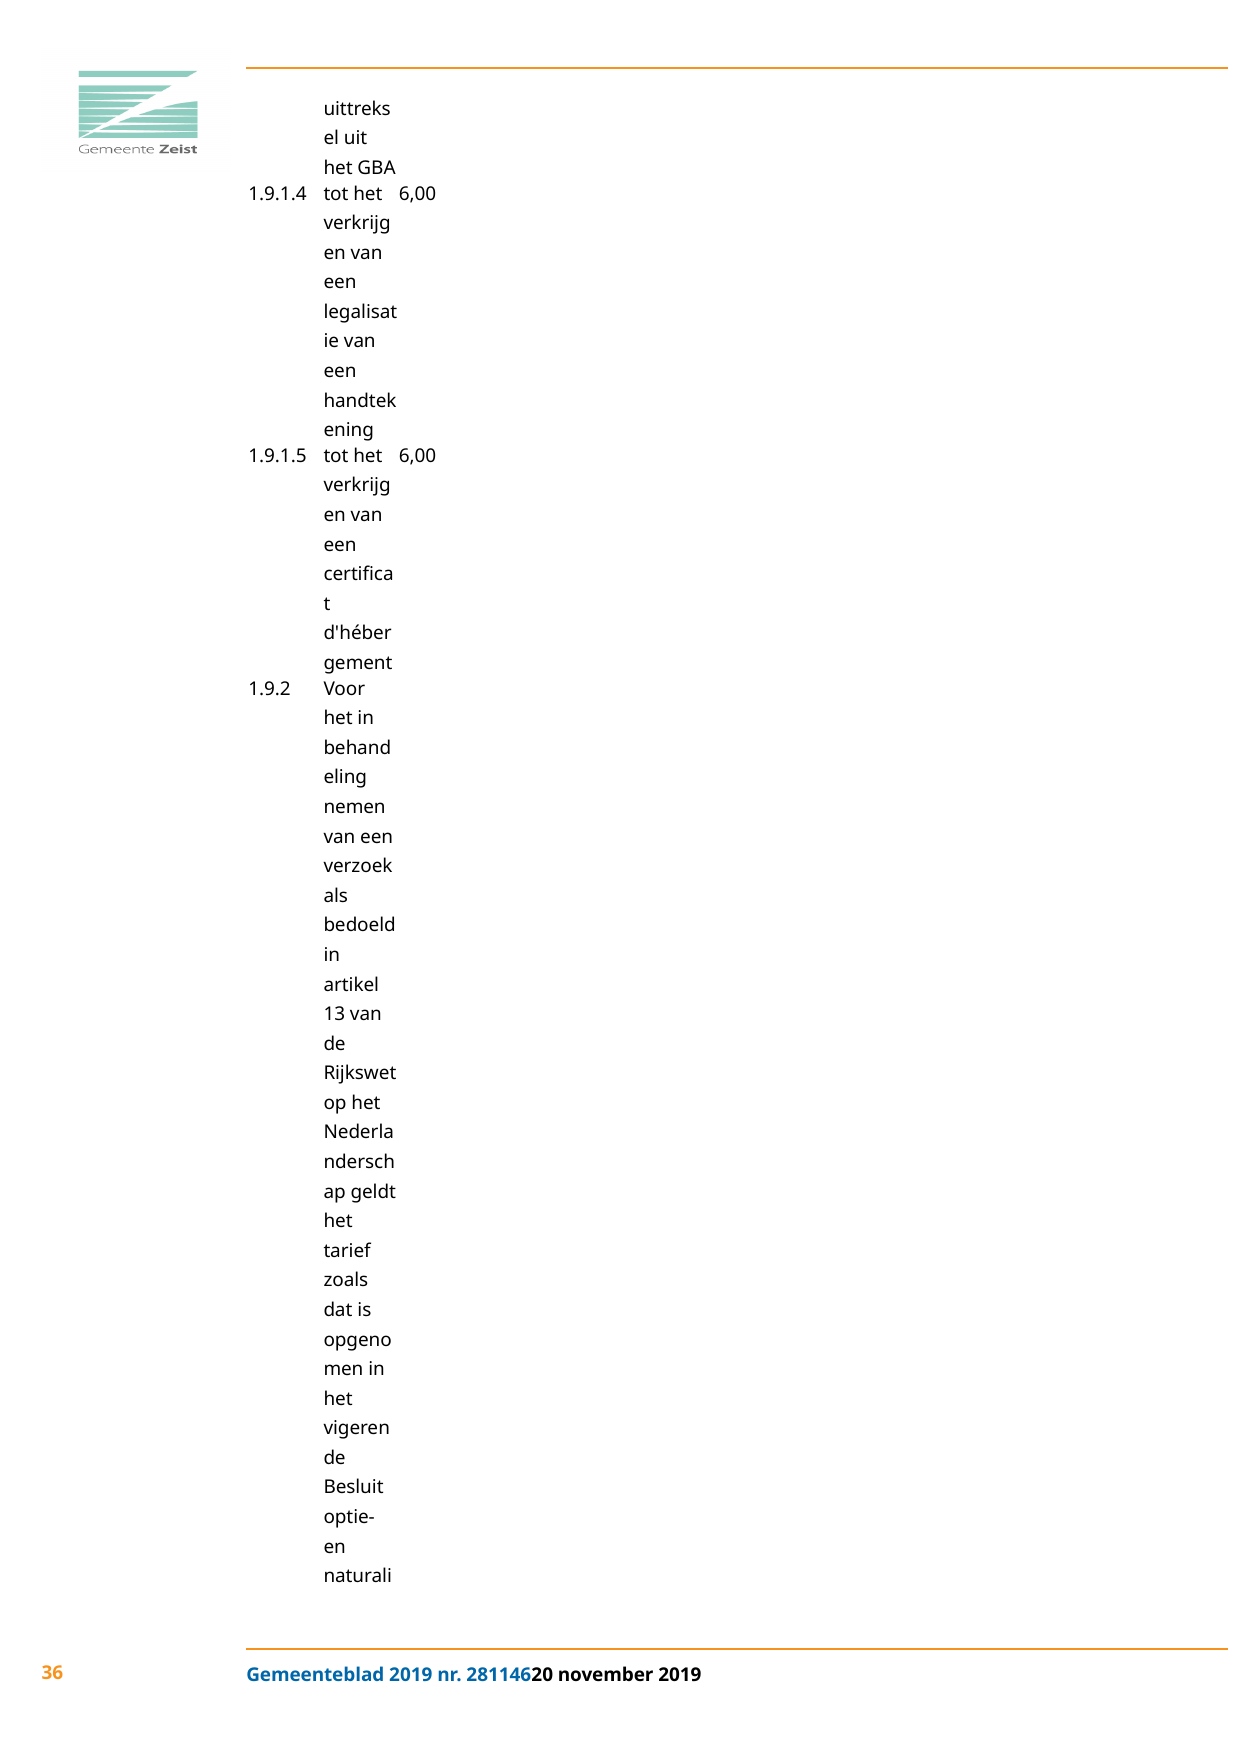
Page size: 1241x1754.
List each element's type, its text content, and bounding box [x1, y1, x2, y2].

table_cell tot het verkrijgen van een certificat d'hébergement [323, 442, 398, 675]
table_cell [399, 95, 474, 180]
table_cell Voor het in behandeling nemen van een verzoek als bedoeld in artikel 13 van de Rijkswet op het Nederlanderschap geldt het tarief zoals dat is opgenomen in het vigerende Besluit optie- en naturali [323, 675, 398, 1588]
table_cell 1.9.1.4 [248, 180, 323, 442]
table_cell tot het verkrijgen van een legalisatie van een handtekening [323, 180, 398, 442]
table_cell 6,00 [399, 442, 474, 675]
table_cell uittreksel uit het GBA [323, 95, 398, 180]
table_cell [248, 95, 323, 180]
table_cell 6,00 [399, 180, 474, 442]
table_cell 1.9.1.5 [248, 442, 323, 675]
table_cell [399, 675, 474, 1588]
table_cell 1.9.2 [248, 675, 323, 1588]
picture [41, 47, 231, 172]
